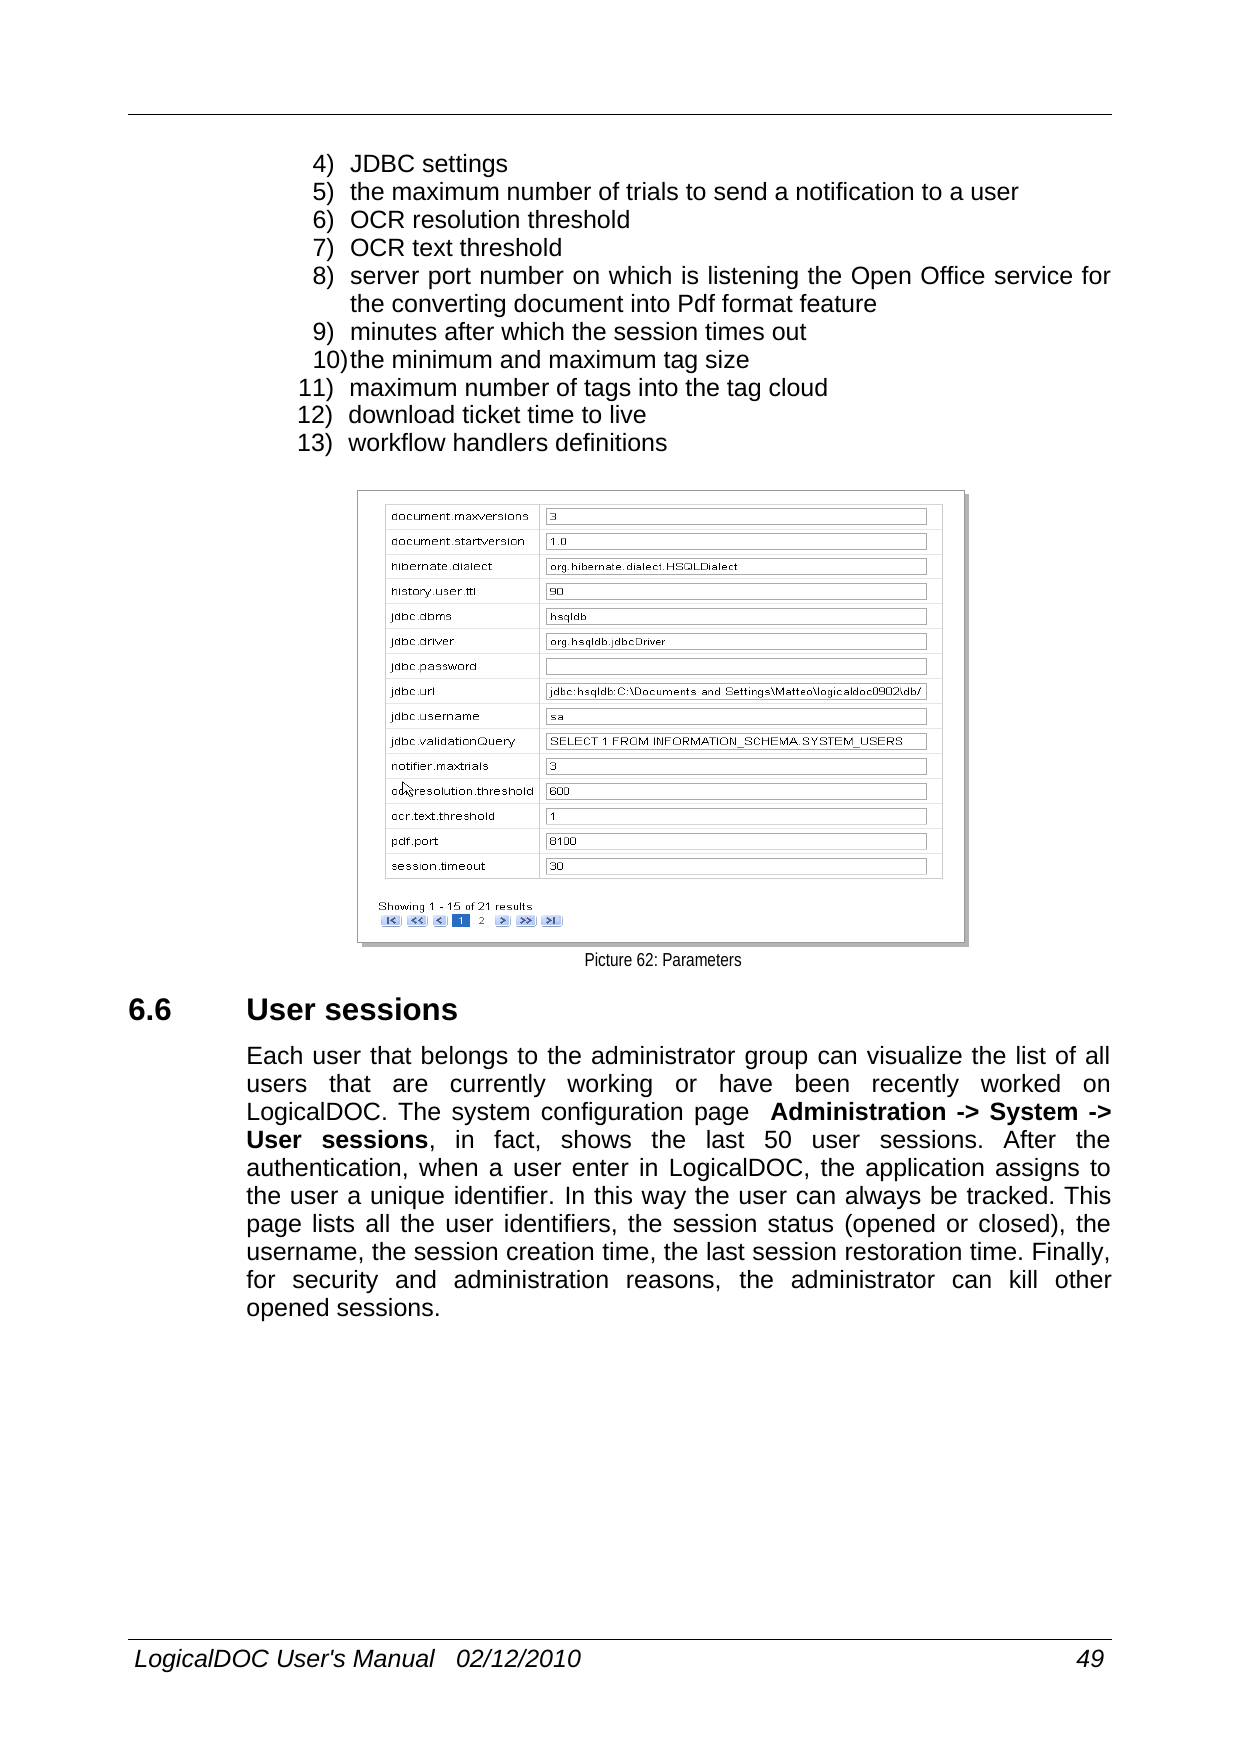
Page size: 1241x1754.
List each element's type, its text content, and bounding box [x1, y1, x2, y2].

list minutes after which the session times out [312, 317, 1112, 345]
list the maximum number of trials to send a notification to a user [312, 178, 1112, 206]
list the minimum and maximum tag size [312, 345, 1112, 373]
list OCR resolution threshold [312, 206, 1112, 234]
picture [373, 498, 948, 934]
list JDBC settings [312, 150, 1112, 178]
list download ticket time to live [297, 401, 1112, 429]
list Picture 62: Parameters [357, 943, 968, 967]
list workflow handlers definitions [297, 429, 1112, 457]
list server port number on which is listening the Open Office service for the converting document into Pdf format feature [312, 262, 1112, 317]
text Each user that belongs to the administrator group can visualize the list of all users that are currently working or have been recently worked on LogicalDOC. The system configuration page Administration -> System -> User sessions, in fact, shows the last 50 user sessions. After the authentication, when a user enter in LogicalDOC, the application assigns to the user a unique identifier. In this way the user can always be tracked. This page lists all the user identifiers, the session status (opened or closed), the username, the session creation time, the last session restoration time. Finally, for security and administration reasons, the administrator can kill other opened sessions. [246, 1042, 1112, 1321]
subtitle User sessions [128, 934, 1112, 1027]
list OCR text threshold [312, 234, 1112, 262]
list maximum number of tags into the tag cloud [298, 373, 1112, 401]
